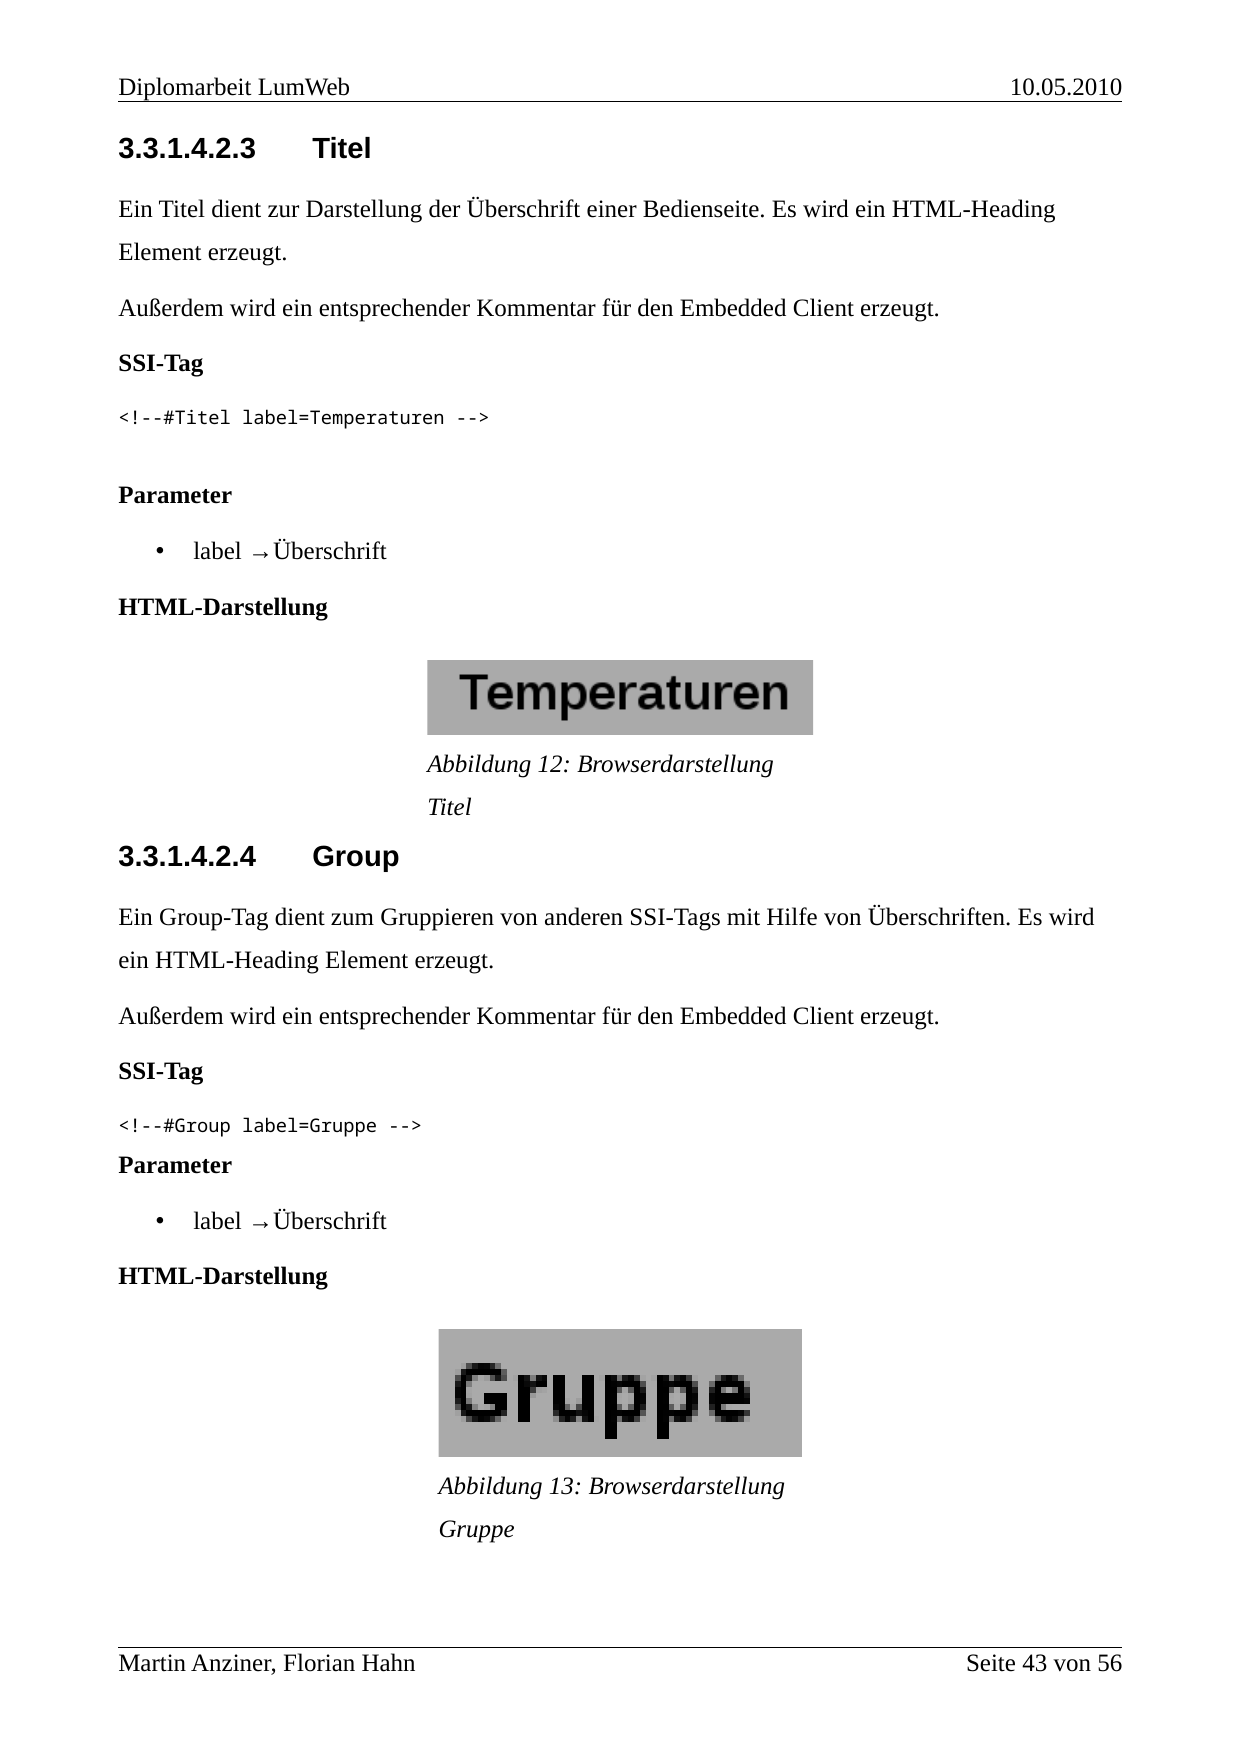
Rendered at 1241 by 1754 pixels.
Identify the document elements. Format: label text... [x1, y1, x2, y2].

subtitle Group [118, 839, 1122, 873]
text HTML-Darstellung [118, 1261, 1122, 1290]
subtitle Titel [118, 131, 1122, 165]
text Außerdem wird ein entsprechender Kommentar für den Embedded Client erzeugt. [118, 293, 1122, 321]
text Parameter [118, 1150, 1122, 1179]
picture [438, 1329, 802, 1457]
text Ein Group-Tag dient zum Gruppieren von anderen SSI-Tags mit Hilfe von Überschriften. Es wird ein HTML-Heading Element erzeugt. [118, 902, 1122, 974]
list label →Überschrift [156, 536, 1122, 565]
text Parameter [118, 480, 1122, 509]
list label →Überschrift [156, 1206, 1122, 1234]
text Ein Titel dient zur Darstellung der Überschrift einer Bedienseite. Es wird ein HTML-Heading Element erzeugt. [118, 194, 1122, 266]
text HTML-Darstellung [118, 592, 1122, 620]
text SSI-Tag [118, 1056, 1122, 1085]
text <!--#Titel label=Temperaturen --> [118, 404, 1122, 429]
text SSI-Tag [118, 348, 1122, 377]
text Außerdem wird ein entsprechender Kommentar für den Embedded Client erzeugt. [118, 1001, 1122, 1029]
text <!--#Group label=Gruppe --> [118, 1112, 1122, 1137]
picture [427, 660, 814, 735]
text Abbildung 13: Browserdarstellung Gruppe [438, 1457, 802, 1543]
text Abbildung 12: Browserdarstellung Titel [427, 735, 813, 821]
